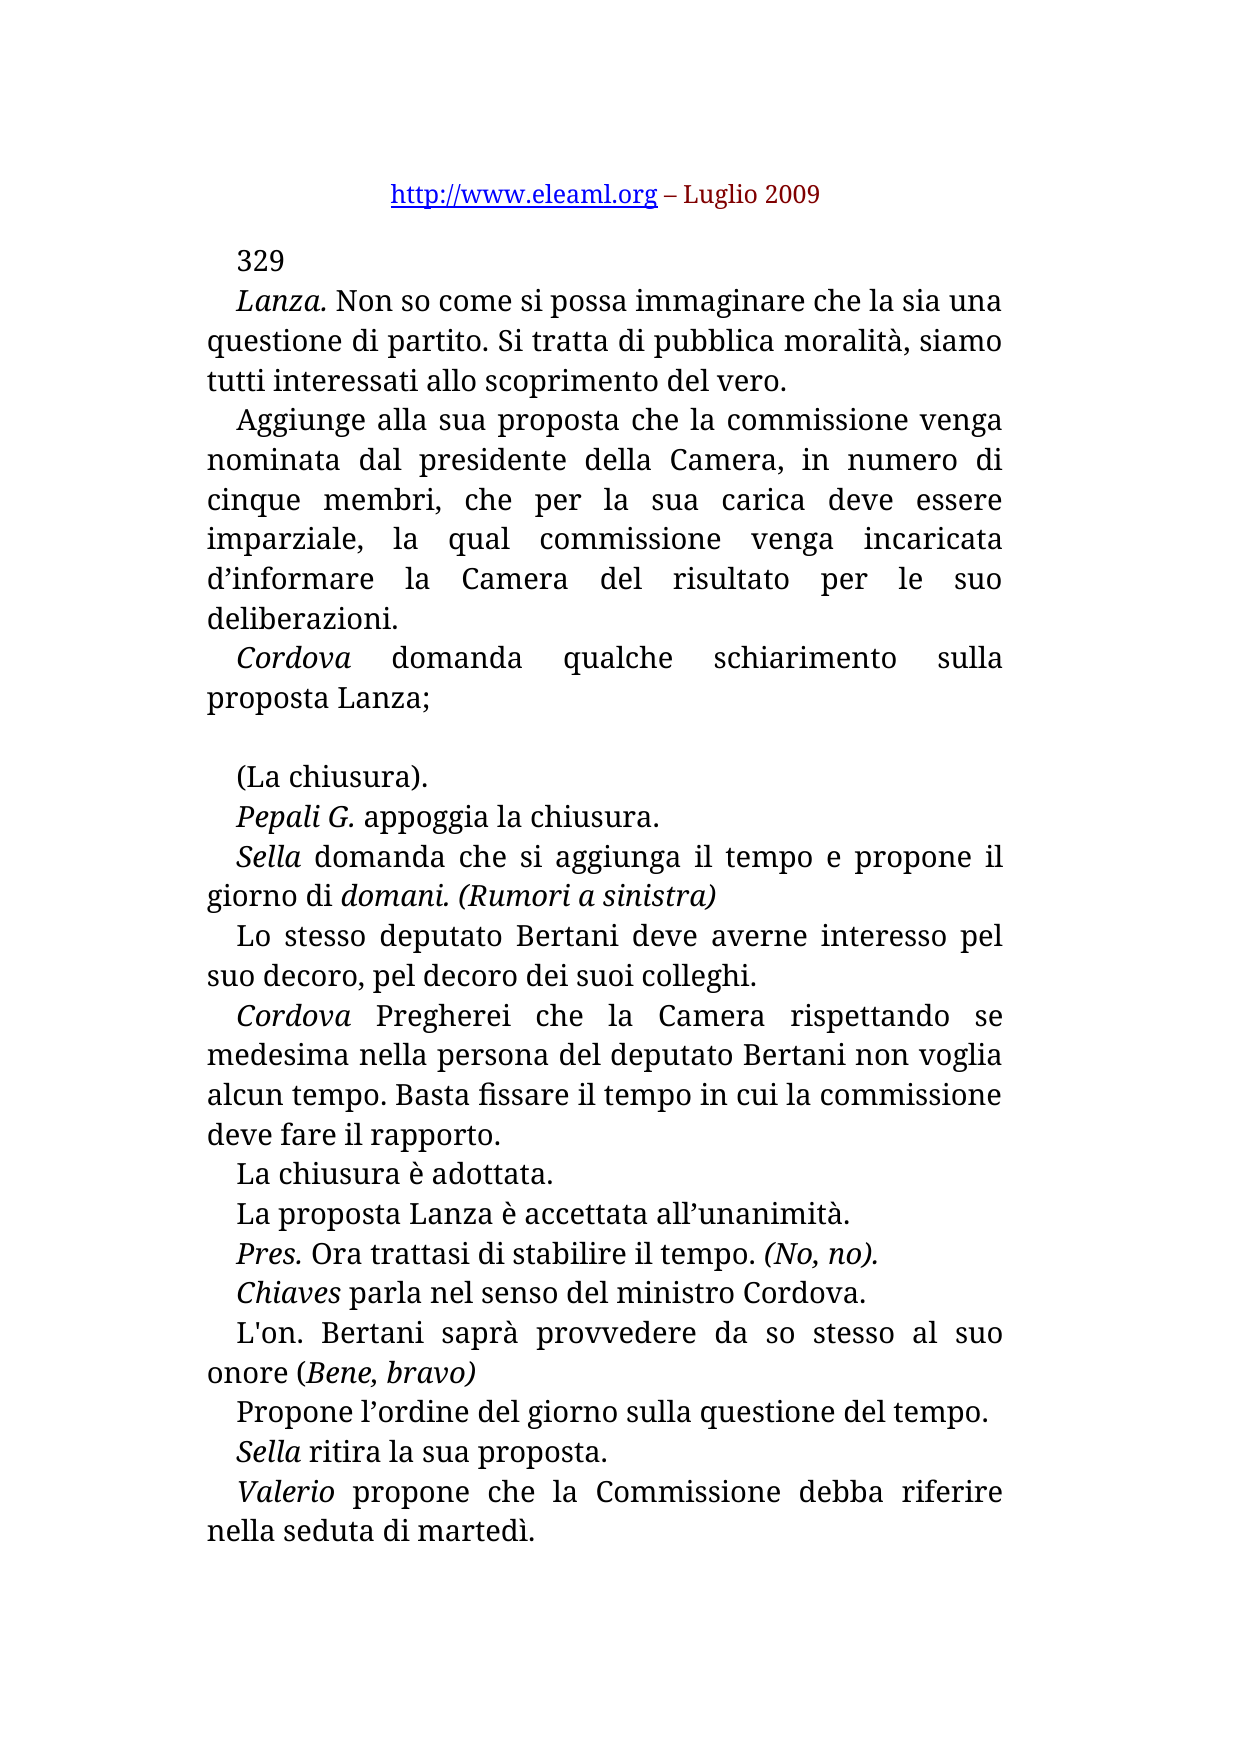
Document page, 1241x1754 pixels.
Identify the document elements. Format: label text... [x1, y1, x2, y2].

text L'on. Bertani saprà provvedere da so stesso al suo onore (Bene, bravo) [207, 1312, 1004, 1392]
text Lo stesso deputato Bertani deve averne interesso pel suo decoro, pel decoro dei suoi colleghi. [207, 915, 1004, 995]
text Pres. Ora trattasi di stabilire il tempo. (No, no). [207, 1233, 1004, 1273]
text Cordova domanda qualche schiarimento sulla proposta Lanza; [207, 638, 1004, 717]
text Cordova Pregherei che la Camera rispettando se medesima nella persona del deputato Bertani non voglia alcun tempo. Basta fissare il tempo in cui la commissione deve fare il rapporto. [207, 995, 1004, 1153]
text Valerio propone che la Commissione debba riferire nella seduta di martedì. [207, 1471, 1004, 1550]
text Sella domanda che si aggiunga il tempo e propone il giorno di domani. (Rumori a sinistra) [207, 836, 1004, 915]
text Sella ritira la sua proposta. [207, 1431, 1004, 1471]
text Propone l’ordine del giorno sulla questione del tempo. [207, 1392, 1004, 1431]
text Lanza. Non so come si possa immaginare che la sia una questione di partito. Si tratta di pubblica moralità, siamo tutti interessati allo scoprimento del vero. [207, 280, 1004, 399]
text 329 [207, 241, 1004, 280]
text Chiaves parla nel senso del ministro Cordova. [207, 1273, 1004, 1312]
text (La chiusura). [207, 757, 1004, 796]
text Pepali G. appoggia la chiusura. [207, 796, 1004, 836]
text La chiusura è adottata. [207, 1153, 1004, 1193]
text Aggiunge alla sua proposta che la commissione venga nominata dal presidente della Camera, in numero di cinque membri, che per la sua carica deve essere imparziale, la qual commissione venga incaricata d’informare la Camera del risultato per le suo deliberazioni. [207, 399, 1004, 638]
text La proposta Lanza è accettata all’unanimità. [207, 1193, 1004, 1233]
